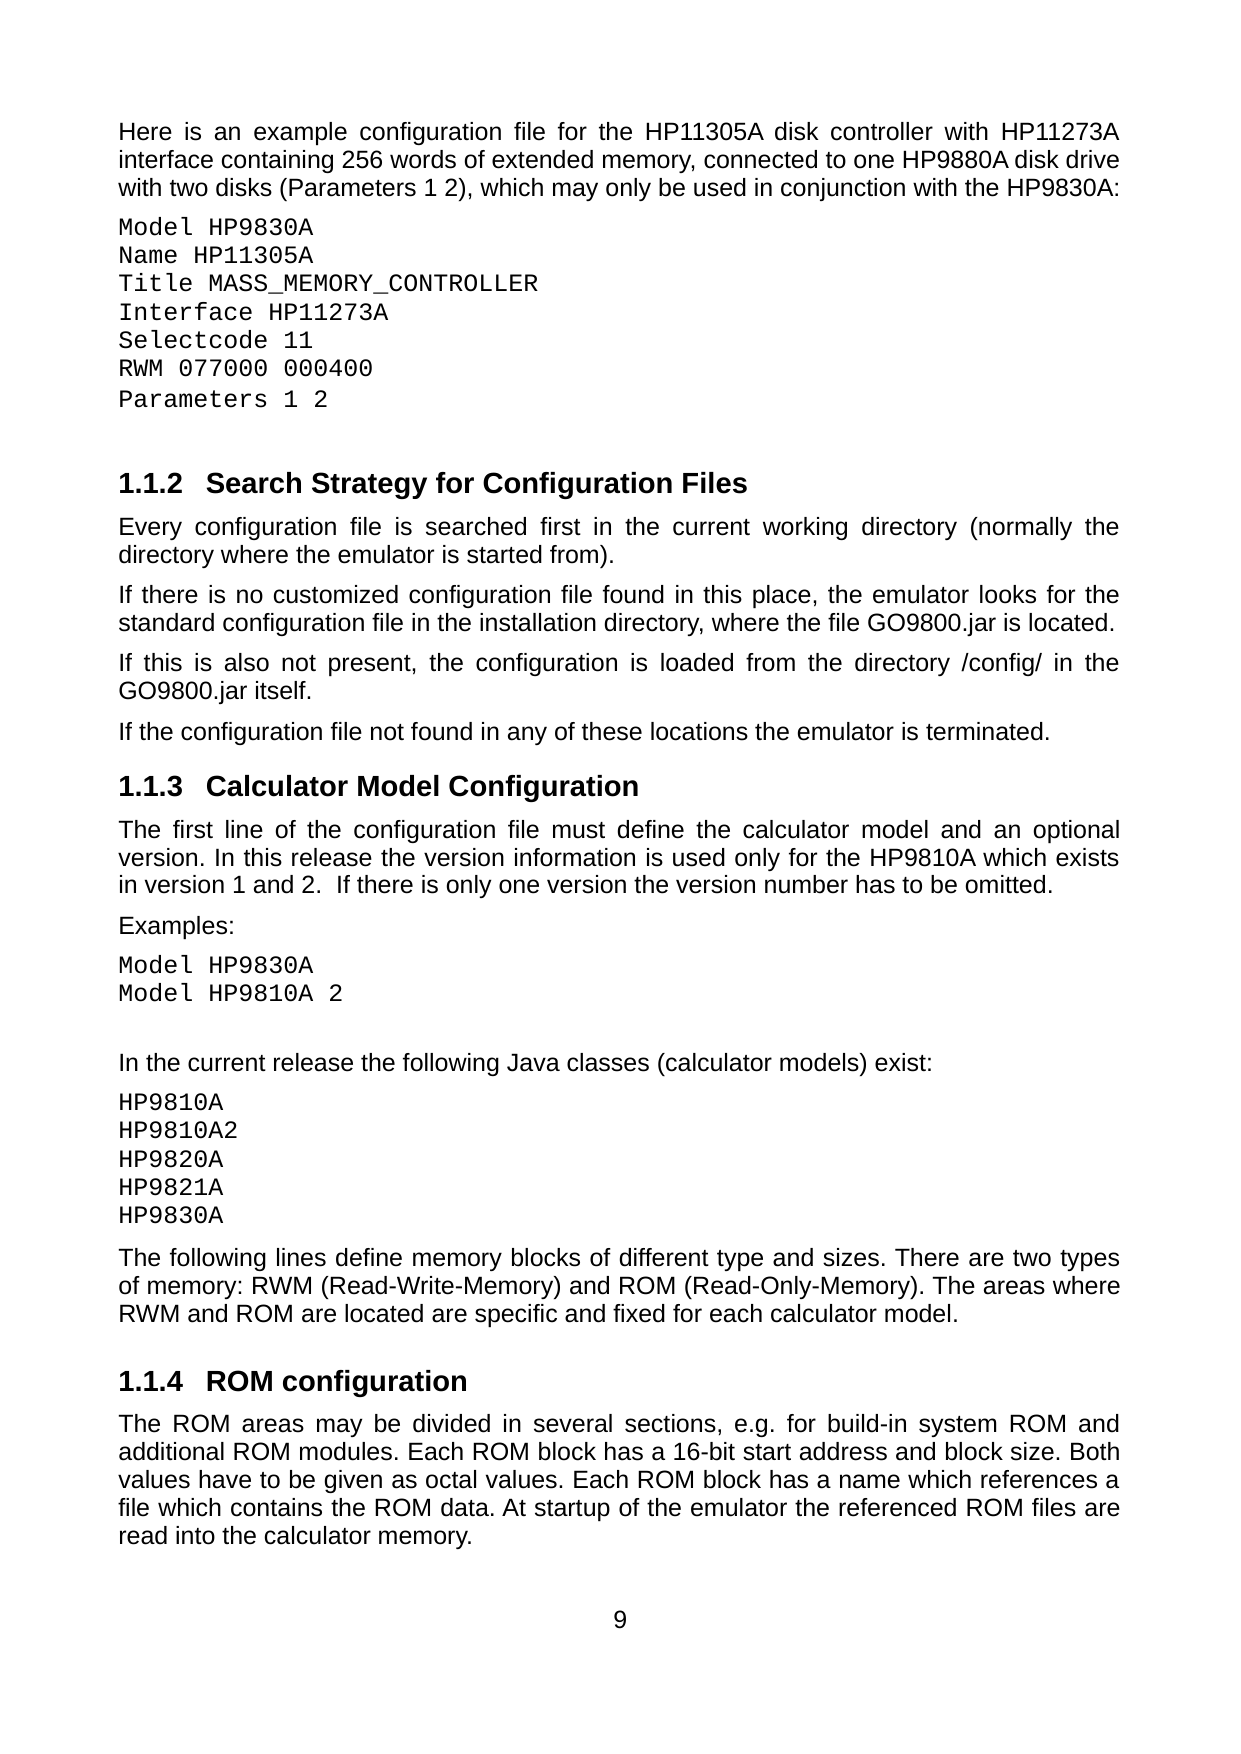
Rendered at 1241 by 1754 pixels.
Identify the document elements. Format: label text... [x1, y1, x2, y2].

text HP9810A HP9810A2 HP9820A HP9821A HP9830A [118, 1090, 1122, 1231]
text If there is no customized configuration file found in this place, the emulator looks for the standard configuration file in the installation directory, where the file GO9800.jar is located. [118, 581, 1122, 637]
text Parameters 1 2 [118, 384, 1122, 414]
subtitle ROM configuration [118, 1365, 1122, 1398]
text Model HP9830A [118, 214, 1122, 243]
text The ROM areas may be divided in several sections, e.g. for build-in system ROM and additional ROM modules. Each ROM block has a 16-bit start address and block size. Both values have to be given as octal values. Each ROM block has a name which references a file which contains the ROM data. At startup of the emulator the referenced ROM files are read into the calculator memory. [118, 1410, 1122, 1550]
text Model HP9810A 2 [118, 981, 1122, 1009]
subtitle Calculator Model Configuration [118, 770, 1122, 803]
text The first line of the configuration file must define the calculator model and an optional version. In this release the version information is used only for the HP9810A which exists in version 1 and 2. If there is only one version the version number has to be omitted. [118, 816, 1122, 899]
text Selectcode 11 [118, 328, 1122, 356]
text If this is also not present, the configuration is loaded from the directory /config/ in the GO9800.jar itself. [118, 649, 1122, 705]
text Interface HP11273A [118, 299, 1122, 328]
text RWM 077000 000400 [118, 356, 1122, 384]
text If the configuration file not found in any of these locations the emulator is terminated. [118, 717, 1122, 745]
text Title MASS_MEMORY_CONTROLLER [118, 271, 1122, 299]
text Every configuration file is searched first in the current working directory (normally the directory where the emulator is started from). [118, 512, 1122, 568]
text Here is an example configuration file for the HP11305A disk controller with HP11273A interface containing 256 words of extended memory, connected to one HP9880A disk drive with two disks (Parameters 1 2), which may only be used in conjunction with the HP9830A: [118, 118, 1122, 202]
subtitle Search Strategy for Configuration Files [118, 467, 1122, 500]
text In the current release the following Java classes (calculator models) exist: [118, 1049, 1122, 1077]
text Name HP11305A [118, 243, 1122, 271]
text The following lines define memory blocks of different type and sizes. There are two types of memory: RWM (Read-Write-Memory) and ROM (Read-Only-Memory). The areas where RWM and ROM are located are specific and fixed for each calculator model. [118, 1244, 1122, 1328]
text Examples: [118, 912, 1122, 940]
text Model HP9830A [118, 952, 1122, 981]
